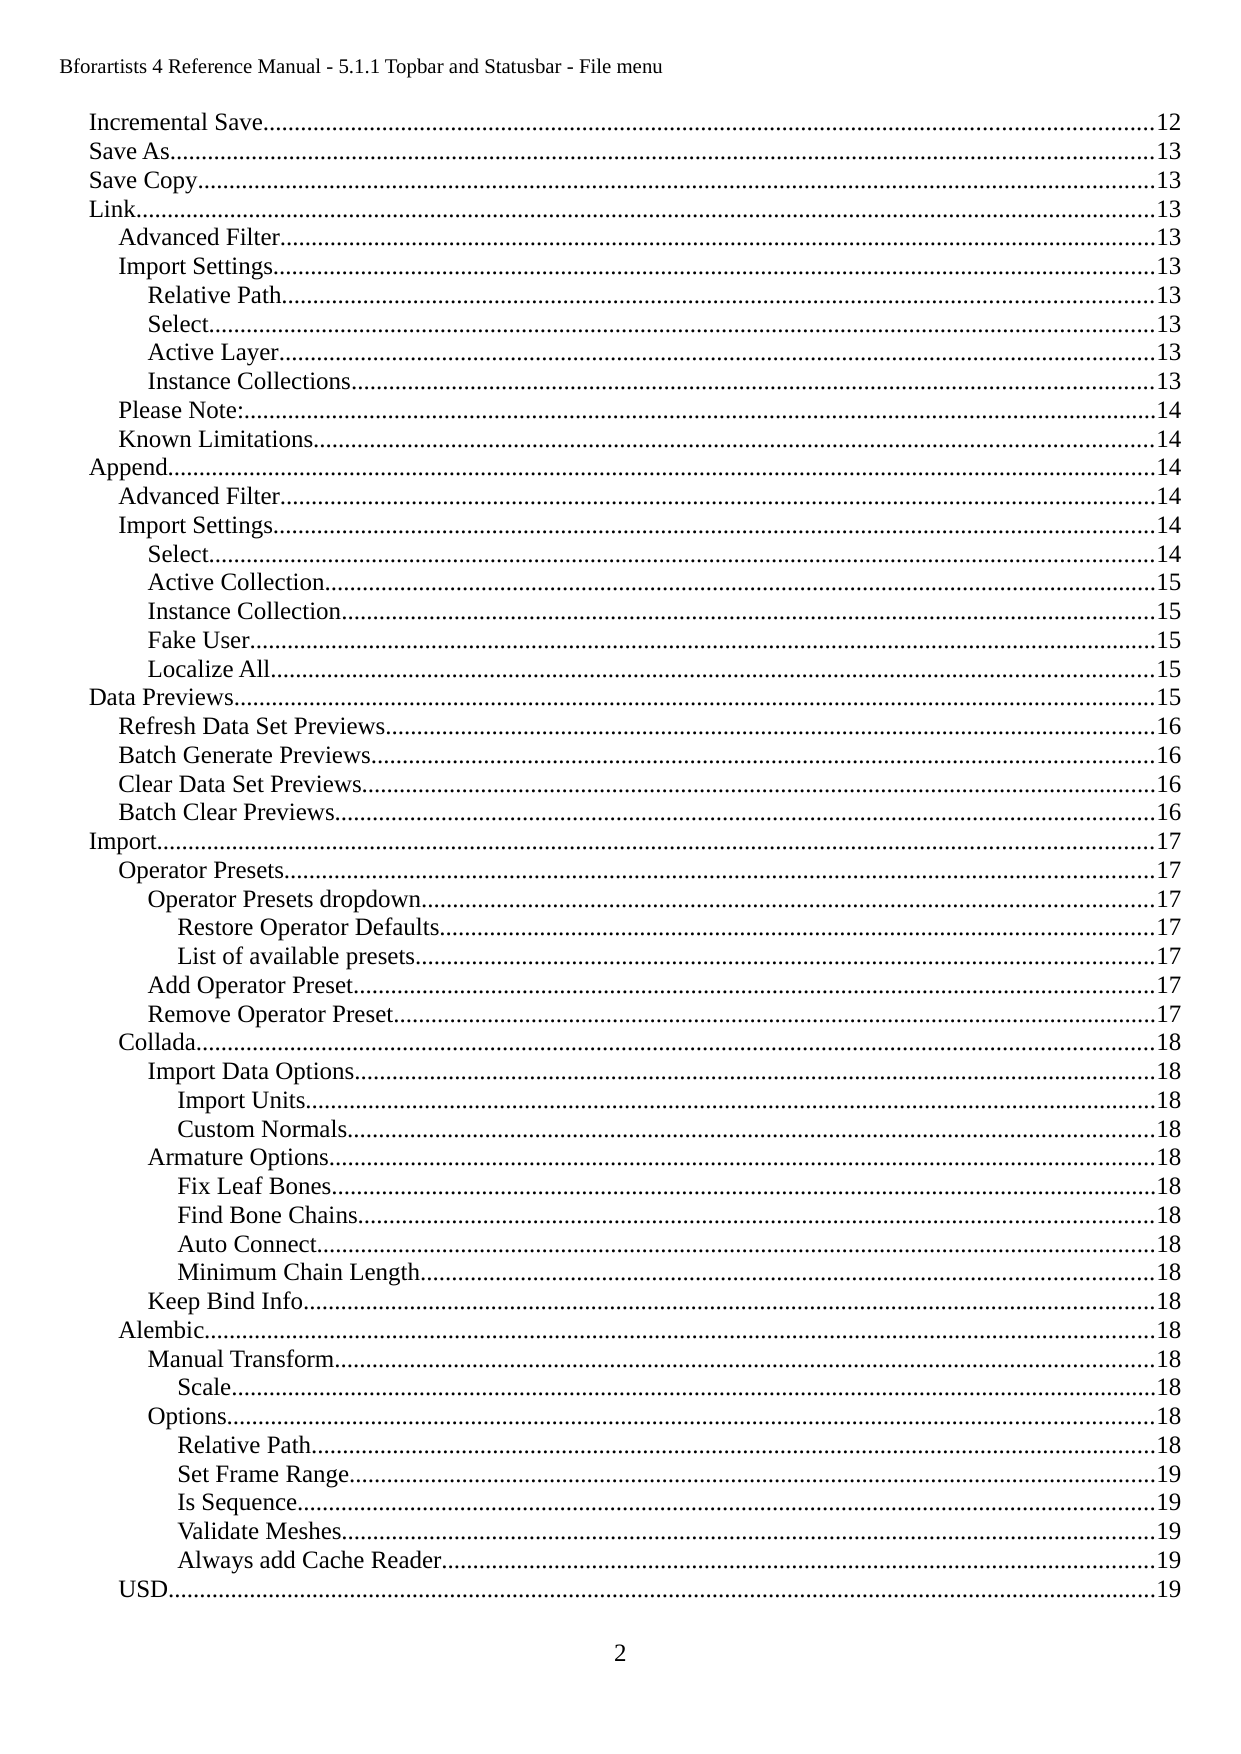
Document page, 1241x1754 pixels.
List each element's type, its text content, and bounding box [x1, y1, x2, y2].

text Select 13 [147, 309, 1181, 337]
text Localize All 15 [147, 654, 1181, 682]
text Instance Collections 13 [147, 366, 1181, 395]
text Options 18 [147, 1401, 1181, 1430]
text Import Data Options 18 [147, 1056, 1181, 1085]
text Operator Presets dropdown 17 [147, 884, 1181, 912]
text Validate Meshes 19 [177, 1516, 1181, 1545]
text Minimum Chain Length 18 [177, 1257, 1181, 1286]
text Fake User 15 [147, 625, 1181, 654]
text Save Copy 13 [88, 165, 1181, 194]
text Active Layer 13 [147, 337, 1181, 366]
text USD 19 [118, 1574, 1181, 1602]
text Known Limitations 14 [118, 424, 1181, 452]
text Select 14 [147, 539, 1181, 567]
text Collada 18 [118, 1027, 1181, 1056]
text Custom Normals 18 [177, 1114, 1181, 1142]
text Import Units 18 [177, 1085, 1181, 1114]
text Append 14 [88, 452, 1181, 481]
text Import 17 [88, 826, 1181, 855]
text Import Settings 13 [118, 251, 1181, 280]
text Always add Cache Reader 19 [177, 1545, 1181, 1574]
text Save As 13 [88, 136, 1181, 165]
text Find Bone Chains 18 [177, 1200, 1181, 1229]
text Clear Data Set Previews 16 [118, 769, 1181, 797]
text Keep Bind Info 18 [147, 1286, 1181, 1315]
text Restore Operator Defaults 17 [177, 912, 1181, 941]
text Manual Transform 18 [147, 1344, 1181, 1372]
text Remove Operator Preset 17 [147, 999, 1181, 1027]
text Instance Collection 15 [147, 596, 1181, 625]
text Is Sequence 19 [177, 1487, 1181, 1516]
text Set Frame Range 19 [177, 1459, 1181, 1487]
text Incremental Save 12 [88, 107, 1181, 136]
text Please Note: 14 [118, 395, 1181, 424]
text Import Settings 14 [118, 510, 1181, 539]
text Operator Presets 17 [118, 855, 1181, 884]
text Refresh Data Set Previews 16 [118, 711, 1181, 740]
text Scale 18 [177, 1372, 1181, 1401]
text Advanced Filter 14 [118, 481, 1181, 510]
text Data Previews 15 [88, 682, 1181, 711]
text Armature Options 18 [147, 1142, 1181, 1171]
text Relative Path 18 [177, 1430, 1181, 1459]
text Active Collection 15 [147, 567, 1181, 596]
text Relative Path 13 [147, 280, 1181, 309]
text Batch Generate Previews 16 [118, 740, 1181, 769]
text Batch Clear Previews 16 [118, 797, 1181, 826]
text Auto Connect 18 [177, 1229, 1181, 1257]
text Fix Leaf Bones 18 [177, 1171, 1181, 1200]
text Add Operator Preset 17 [147, 970, 1181, 999]
text Link 13 [88, 194, 1181, 222]
text Advanced Filter 13 [118, 222, 1181, 251]
text Alembic 18 [118, 1315, 1181, 1344]
text List of available presets 17 [177, 941, 1181, 970]
